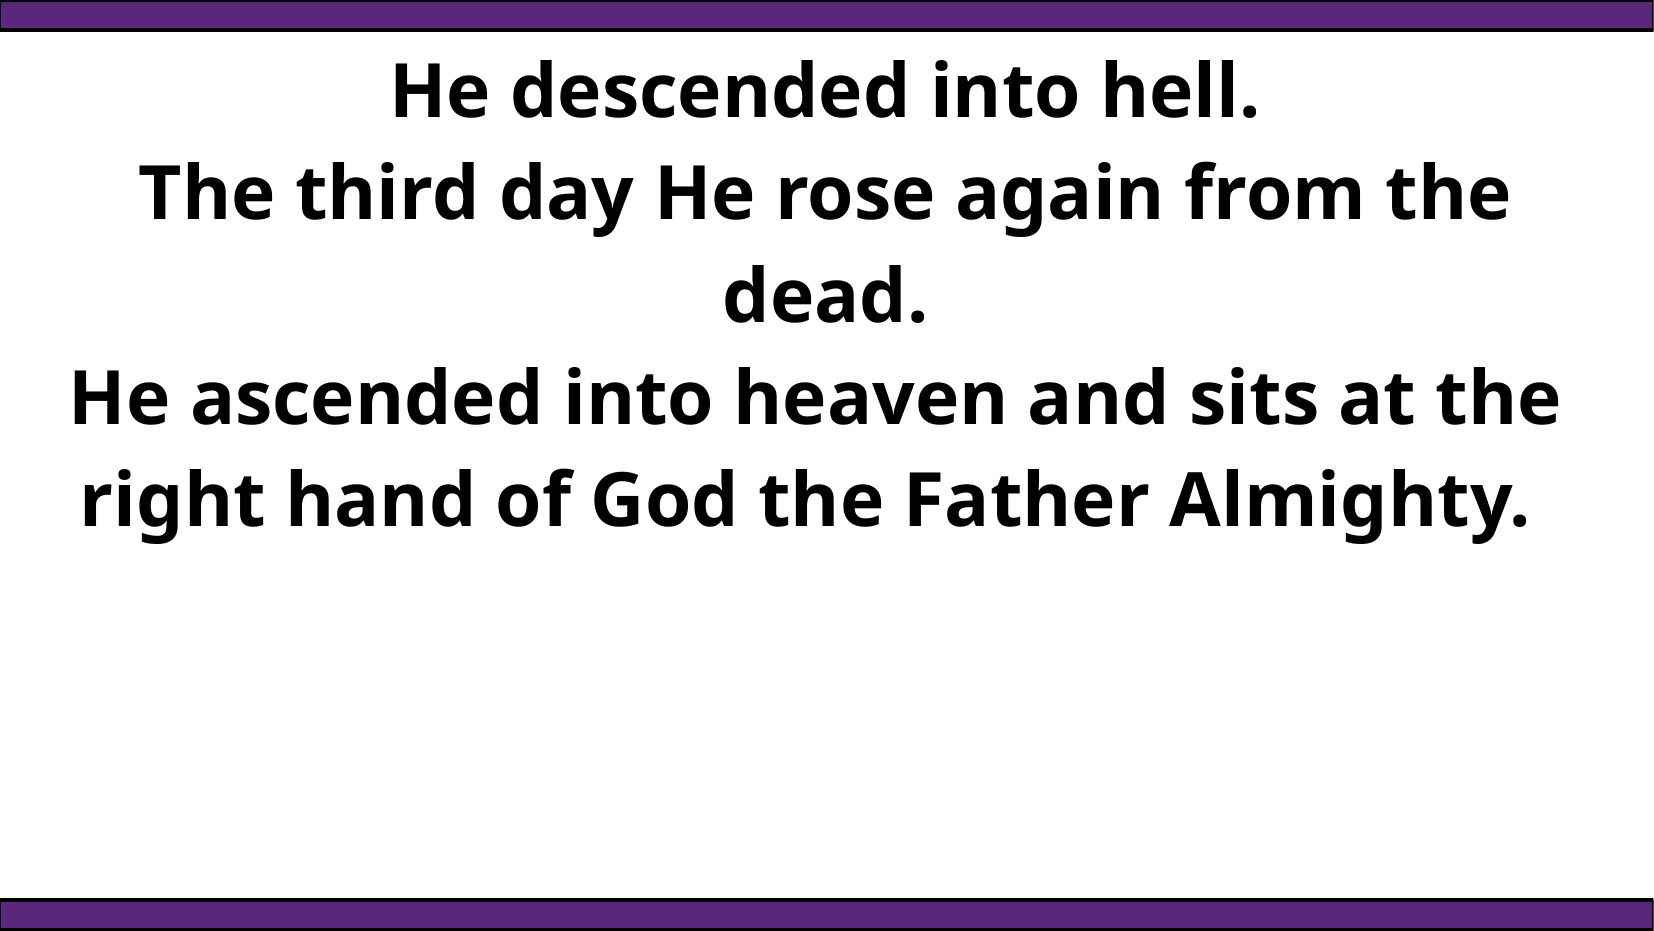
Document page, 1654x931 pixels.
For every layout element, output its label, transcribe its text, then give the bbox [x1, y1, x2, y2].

text_box [105, 255, 1531, 348]
text_box [0, 0, 1654, 31]
picture [0, 31, 1654, 900]
text_box [0, 900, 1654, 931]
text_box He descended into hell. The third day He rose again from the dead. He ascended into heaven and sits at the right hand of God the Father Almighty. [45, 30, 1607, 451]
